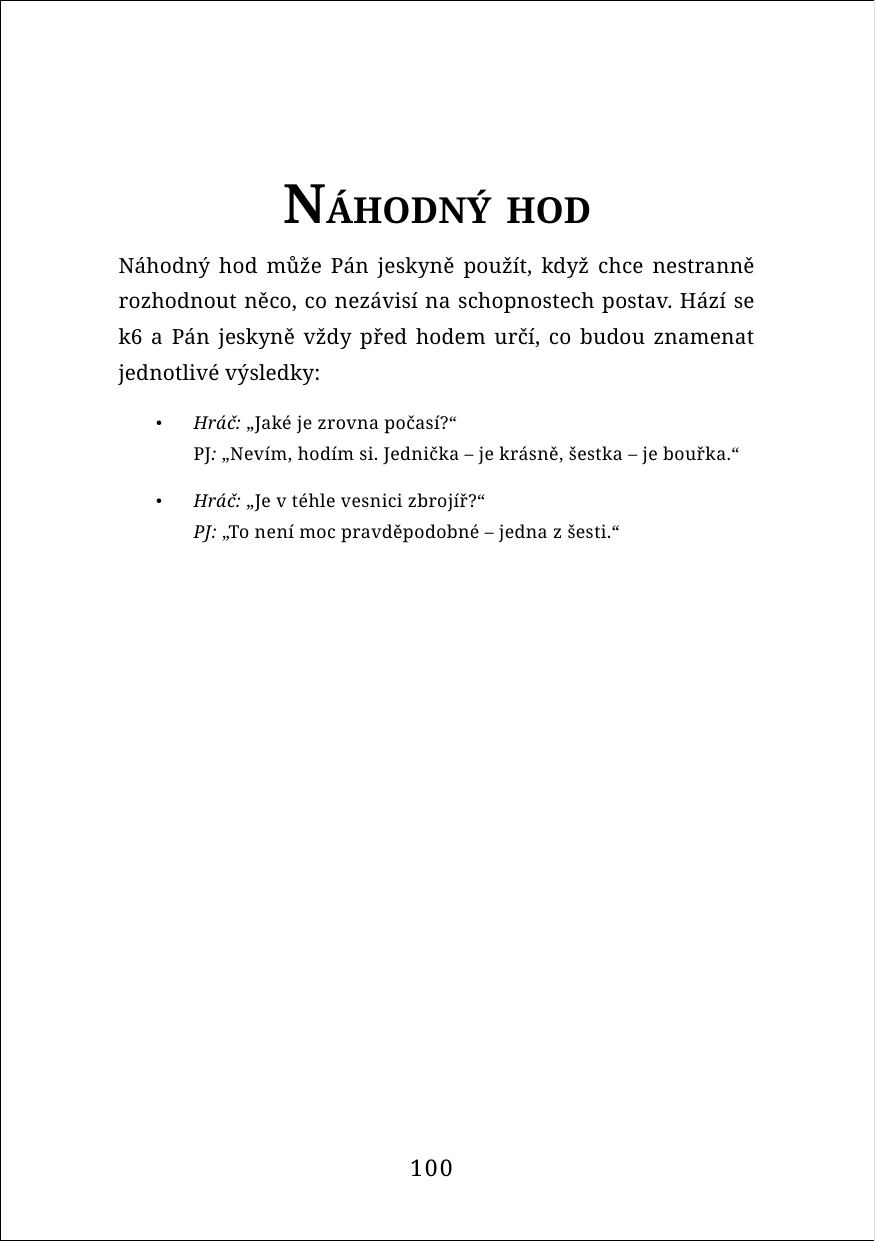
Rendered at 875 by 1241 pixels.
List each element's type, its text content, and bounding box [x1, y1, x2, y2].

list Hráč: „Jaké je zrovna počasí?“ PJ: „Nevím, hodím si. Jednička – je krásně, šestka – je bouřka.“ [156, 411, 756, 465]
list Hráč: „Je v téhle vesnici zbrojíř?“ PJ: „To není moc pravděpodobné – jedna z šesti.“ [156, 489, 756, 543]
subtitle Náhodný hod [118, 166, 756, 239]
text Náhodný hod může Pán jeskyně použít, když chce nestranně rozhodnout něco, co nezávisí na schopnostech postav. Hází se k6 a Pán jeskyně vždy před hodem určí, co budou znamenat jednotlivé výsledky: [118, 251, 756, 386]
